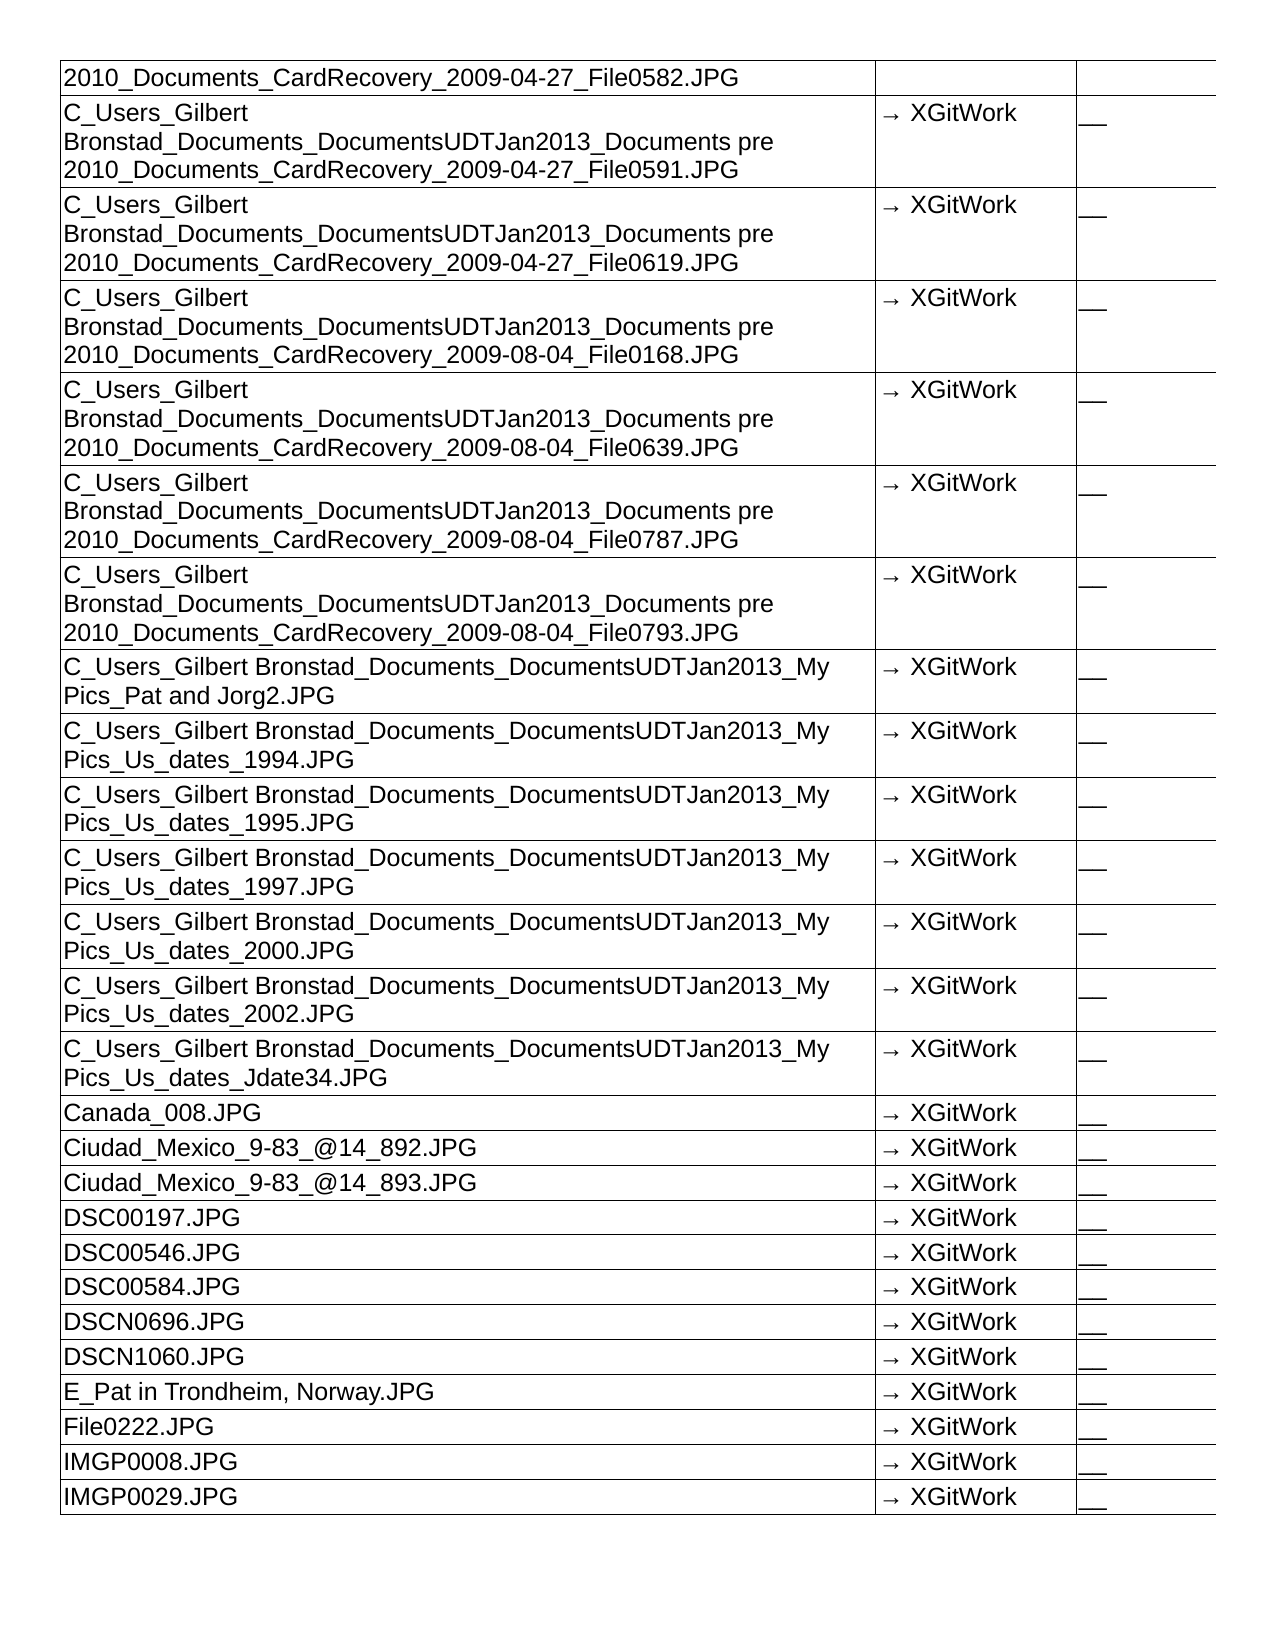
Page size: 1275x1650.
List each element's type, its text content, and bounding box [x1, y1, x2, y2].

table_cell C_Users_Gilbert Bronstad_Documents_DocumentsUDTJan2013_Documents pre 2010_Documents_CardRecovery_2009-04-27_File0591.JPG [61, 96, 875, 187]
table_cell __ [1077, 1032, 1216, 1095]
table_cell __ [1077, 1131, 1216, 1164]
table_cell C_Users_Gilbert Bronstad_Documents_DocumentsUDTJan2013_Documents pre 2010_Documents_CardRecovery_2009-08-04_File0168.JPG [61, 281, 875, 372]
table_cell __ [1077, 714, 1216, 777]
table_cell File0222.JPG [61, 1410, 875, 1444]
table_cell → XGitWork [876, 714, 1076, 777]
table_cell → XGitWork [876, 1410, 1076, 1444]
table_cell __ [1077, 778, 1216, 840]
table_cell Ciudad_Mexico_9-83_@14_893.JPG [61, 1166, 875, 1199]
table_cell __ [1077, 373, 1216, 464]
table_cell [876, 61, 1076, 95]
table_cell → XGitWork [876, 1270, 1076, 1304]
table_cell DSC00546.JPG [61, 1235, 875, 1269]
table_cell → XGitWork [876, 1166, 1076, 1199]
table_cell __ [1077, 1235, 1216, 1269]
table_cell → XGitWork [876, 1201, 1076, 1234]
table_cell __ [1077, 188, 1216, 280]
table_cell → XGitWork [876, 1480, 1076, 1513]
table_cell __ [1077, 841, 1216, 904]
table_cell __ [1077, 1445, 1216, 1479]
table_cell → XGitWork [876, 969, 1076, 1031]
table_cell DSCN0696.JPG [61, 1305, 875, 1339]
table_cell C_Users_Gilbert Bronstad_Documents_DocumentsUDTJan2013_My Pics_Us_dates_1997.JPG [61, 841, 875, 904]
table_cell → XGitWork [876, 373, 1076, 464]
table_cell DSC00584.JPG [61, 1270, 875, 1304]
table_cell → XGitWork [876, 1131, 1076, 1164]
table_cell __ [1077, 1270, 1216, 1304]
table_cell __ [1077, 1201, 1216, 1234]
table_cell __ [1077, 1340, 1216, 1374]
table_cell __ [1077, 1096, 1216, 1130]
table_cell C_Users_Gilbert Bronstad_Documents_DocumentsUDTJan2013_My Pics_Pat and Jorg2.JPG [61, 650, 875, 713]
table_cell __ [1077, 281, 1216, 372]
table_cell C_Users_Gilbert Bronstad_Documents_DocumentsUDTJan2013_Documents pre 2010_Documents_CardRecovery_2009-08-04_File0639.JPG [61, 373, 875, 464]
table_cell → XGitWork [876, 1340, 1076, 1374]
table_cell → XGitWork [876, 188, 1076, 280]
table_cell → XGitWork [876, 778, 1076, 840]
table_cell __ [1077, 650, 1216, 713]
table_cell Ciudad_Mexico_9-83_@14_892.JPG [61, 1131, 875, 1164]
table_cell → XGitWork [876, 1096, 1076, 1130]
table_cell DSCN1060.JPG [61, 1340, 875, 1374]
table_cell __ [1077, 466, 1216, 557]
table_cell → XGitWork [876, 466, 1076, 557]
table_cell 2010_Documents_CardRecovery_2009-04-27_File0582.JPG [61, 61, 875, 95]
table_cell __ [1077, 1480, 1216, 1513]
table_cell __ [1077, 1305, 1216, 1339]
table_cell __ [1077, 1375, 1216, 1409]
table_cell Canada_008.JPG [61, 1096, 875, 1130]
table_cell → XGitWork [876, 841, 1076, 904]
table_cell C_Users_Gilbert Bronstad_Documents_DocumentsUDTJan2013_Documents pre 2010_Documents_CardRecovery_2009-08-04_File0787.JPG [61, 466, 875, 557]
table_cell [1077, 61, 1216, 95]
table_cell → XGitWork [876, 905, 1076, 967]
table_cell → XGitWork [876, 1032, 1076, 1095]
table_cell → XGitWork [876, 1445, 1076, 1479]
table_cell __ [1077, 96, 1216, 187]
table_cell C_Users_Gilbert Bronstad_Documents_DocumentsUDTJan2013_My Pics_Us_dates_2002.JPG [61, 969, 875, 1031]
table_cell → XGitWork [876, 1305, 1076, 1339]
table_cell → XGitWork [876, 1235, 1076, 1269]
table_cell C_Users_Gilbert Bronstad_Documents_DocumentsUDTJan2013_My Pics_Us_dates_Jdate34.JPG [61, 1032, 875, 1095]
table_cell __ [1077, 969, 1216, 1031]
table_cell DSC00197.JPG [61, 1201, 875, 1234]
table_cell C_Users_Gilbert Bronstad_Documents_DocumentsUDTJan2013_My Pics_Us_dates_1995.JPG [61, 778, 875, 840]
table_cell C_Users_Gilbert Bronstad_Documents_DocumentsUDTJan2013_My Pics_Us_dates_1994.JPG [61, 714, 875, 777]
table_cell C_Users_Gilbert Bronstad_Documents_DocumentsUDTJan2013_Documents pre 2010_Documents_CardRecovery_2009-04-27_File0619.JPG [61, 188, 875, 280]
table_cell __ [1077, 558, 1216, 649]
table_cell → XGitWork [876, 650, 1076, 713]
table_cell __ [1077, 1410, 1216, 1444]
table_cell E_Pat in Trondheim, Norway.JPG [61, 1375, 875, 1409]
table_cell → XGitWork [876, 558, 1076, 649]
table_cell __ [1077, 1166, 1216, 1199]
table_cell C_Users_Gilbert Bronstad_Documents_DocumentsUDTJan2013_My Pics_Us_dates_2000.JPG [61, 905, 875, 967]
table_cell → XGitWork [876, 96, 1076, 187]
table_cell → XGitWork [876, 281, 1076, 372]
table_cell IMGP0029.JPG [61, 1480, 875, 1513]
table_cell IMGP0008.JPG [61, 1445, 875, 1479]
table_cell → XGitWork [876, 1375, 1076, 1409]
table_cell C_Users_Gilbert Bronstad_Documents_DocumentsUDTJan2013_Documents pre 2010_Documents_CardRecovery_2009-08-04_File0793.JPG [61, 558, 875, 649]
table_cell __ [1077, 905, 1216, 967]
